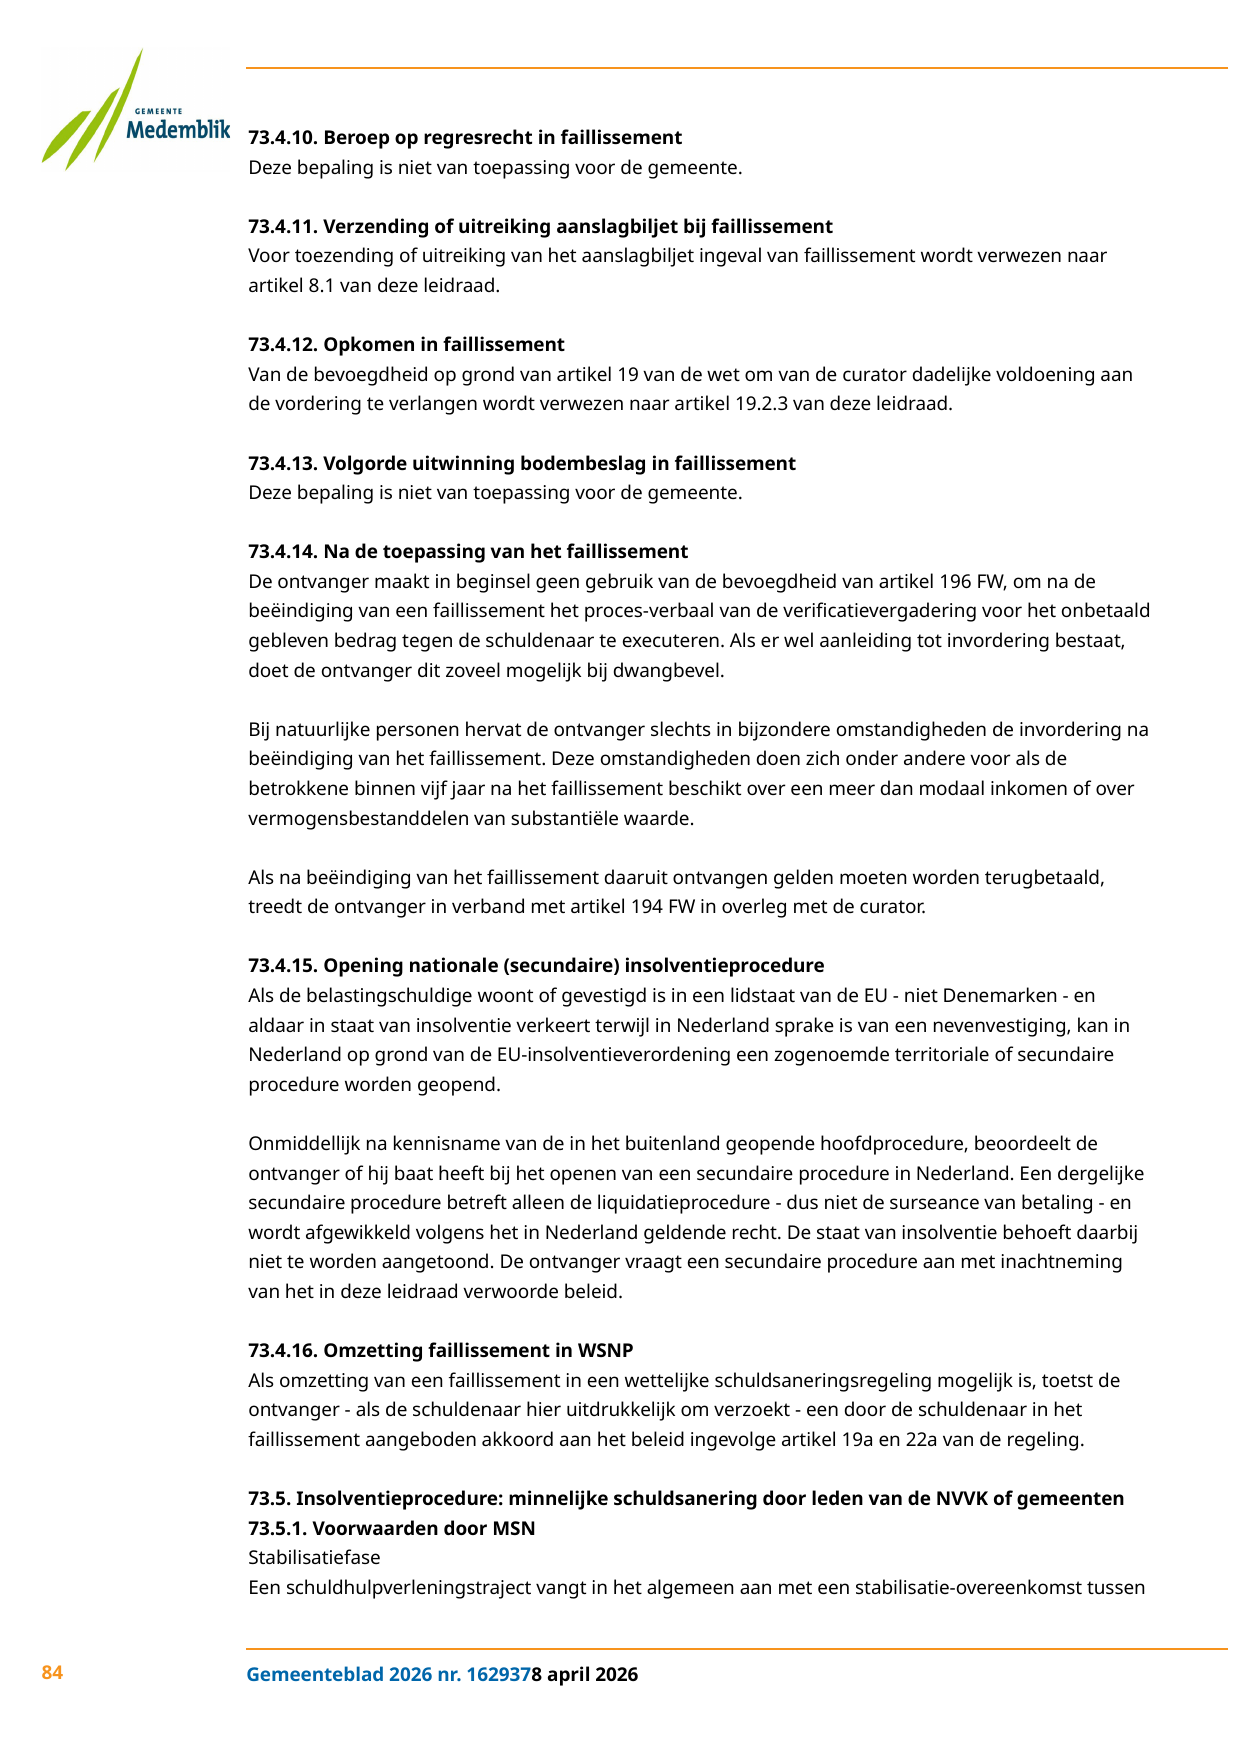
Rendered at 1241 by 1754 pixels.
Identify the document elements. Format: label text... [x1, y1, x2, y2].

text 73.4.16. Omzetting faillissement in WSNP [248, 1337, 1152, 1363]
text 73.4.15. Opening nationale (secundaire) insolventieprocedure [248, 953, 1152, 978]
text Stabilisatiefase [248, 1544, 1152, 1570]
text 73.5.1. Voorwaarden door MSN [248, 1515, 1152, 1541]
text Als omzetting van een faillissement in een wettelijke schuldsaneringsregeling mogelijk is, toetst de ontvanger - als de schuldenaar hier uitdrukkelijk om verzoekt - een door de schuldenaar in het faillissement aangeboden akkoord aan het beleid ingevolge artikel 19a en 22a van de regeling. [248, 1367, 1152, 1452]
text Van de bevoegdheid op grond van artikel 19 van de wet om van de curator dadelijke voldoening aan de vordering te verlangen wordt verwezen naar artikel 19.2.3 van deze leidraad. [248, 361, 1152, 416]
text 73.4.14. Na de toepassing van het faillissement [248, 538, 1152, 564]
text Deze bepaling is niet van toepassing voor de gemeente. [248, 154, 1152, 180]
text De ontvanger maakt in beginsel geen gebruik van de bevoegdheid van artikel 196 FW, om na de beëindiging van een faillissement het proces-verbaal van de verificatievergadering voor het onbetaald gebleven bedrag tegen de schuldenaar te executeren. Als er wel aanleiding tot invordering bestaat, doet de ontvanger dit zoveel mogelijk bij dwangbevel. [248, 568, 1152, 683]
text 73.4.10. Beroep op regresrecht in faillissement [248, 124, 1152, 150]
text Deze bepaling is niet van toepassing voor de gemeente. [248, 479, 1152, 505]
text Voor toezending of uitreiking van het aanslagbiljet ingeval van faillissement wordt verwezen naar artikel 8.1 van deze leidraad. [248, 243, 1152, 298]
text 73.4.12. Opkomen in faillissement [248, 331, 1152, 357]
text Als de belastingschuldige woont of gevestigd is in een lidstaat van de EU - niet Denemarken - en aldaar in staat van insolventie verkeert terwijl in Nederland sprake is van een nevenvestiging, kan in Nederland op grond van de EU-insolventieverordening een zogenoemde territoriale of secundaire procedure worden geopend. [248, 982, 1152, 1097]
text Een schuldhulpverleningstraject vangt in het algemeen aan met een stabilisatie-overeenkomst tussen [248, 1574, 1152, 1600]
text Als na beëindiging van het faillissement daaruit ontvangen gelden moeten worden terugbetaald, treedt de ontvanger in verband met artikel 194 FW in overleg met de curator. [248, 864, 1152, 919]
text 73.5. Insolventieprocedure: minnelijke schuldsanering door leden van de NVVK of gemeenten [248, 1485, 1152, 1511]
text Onmiddellijk na kennisname van de in het buitenland geopende hoofdprocedure, beoordeelt de ontvanger of hij baat heeft bij het openen van een secundaire procedure in Nederland. Een dergelijke secundaire procedure betreft alleen de liquidatieprocedure - dus niet de surseance van betaling - en wordt afgewikkeld volgens het in Nederland geldende recht. De staat van insolventie behoeft daarbij niet te worden aangetoond. De ontvanger vraagt een secundaire procedure aan met inachtneming van het in deze leidraad verwoorde beleid. [248, 1130, 1152, 1304]
text 73.4.13. Volgorde uitwinning bodembeslag in faillissement [248, 450, 1152, 476]
text Bij natuurlijke personen hervat de ontvanger slechts in bijzondere omstandigheden de invordering na beëindiging van het faillissement. Deze omstandigheden doen zich onder andere voor als de betrokkene binnen vijf jaar na het faillissement beschikt over een meer dan modaal inkomen of over vermogensbestanddelen van substantiële waarde. [248, 716, 1152, 831]
picture [41, 47, 231, 172]
text 73.4.11. Verzending of uitreiking aanslagbiljet bij faillissement [248, 213, 1152, 239]
